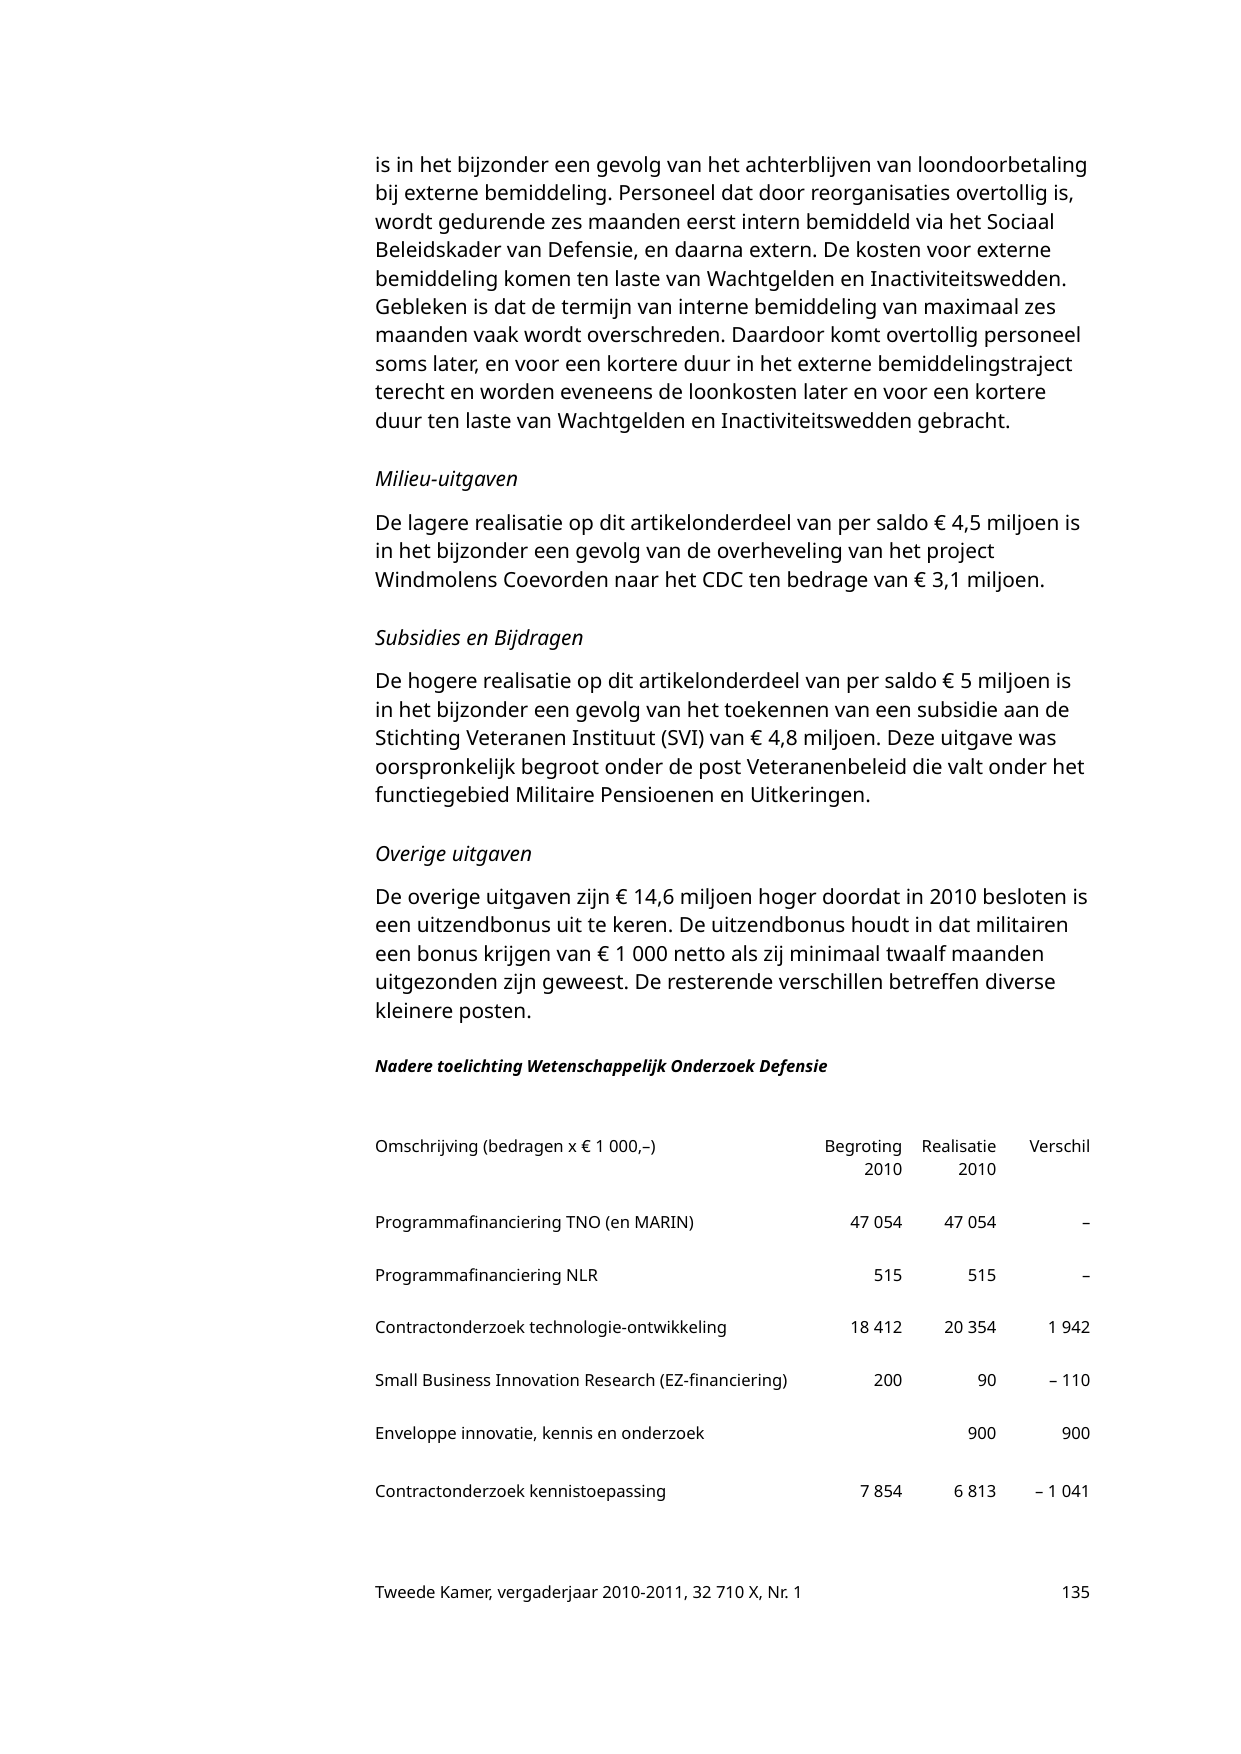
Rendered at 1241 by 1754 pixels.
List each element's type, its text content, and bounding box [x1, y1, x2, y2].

text De hogere realisatie op dit artikelonderdeel van per saldo € 5 miljoen is in het bijzonder een gevolg van het toekennen van een subsidie aan de Stichting Veteranen Instituut (SVI) van € 4,8 miljoen. Deze uitgave was oorspronkelijk begroot onder de post Veteranenbeleid die valt onder het functiegebied Militaire Pensioenen en Uitkeringen. [375, 667, 1090, 809]
text De overige uitgaven zijn € 14,6 miljoen hoger doordat in 2010 besloten is een uitzendbonus uit te keren. De uitzendbonus houdt in dat militairen een bonus krijgen van € 1 000 netto als zij minimaal twaalf maanden uitgezonden zijn geweest. De resterende verschillen betreffen diverse kleinere posten. [375, 882, 1090, 1024]
table_cell Enveloppe innovatie, kennis en onderzoek [375, 1421, 808, 1480]
table_cell – [996, 1210, 1090, 1263]
table_cell 900 [996, 1421, 1090, 1480]
text De lagere realisatie op dit artikelonderdeel van per saldo € 4,5 miljoen is in het bijzonder een gevolg van de overheveling van het project Windmolens Coevorden naar het CDC ten bedrage van € 3,1 miljoen. [375, 508, 1090, 593]
table_cell 18 412 [808, 1316, 902, 1368]
table_cell – 110 [996, 1369, 1090, 1421]
table_cell 515 [808, 1263, 902, 1316]
table_cell 47 054 [902, 1210, 996, 1263]
text Subsidies en Bijdragen [375, 623, 1090, 652]
table_cell 1 942 [996, 1316, 1090, 1368]
table_cell 7 854 [808, 1480, 902, 1532]
table_cell 200 [808, 1369, 902, 1421]
table_cell 47 054 [808, 1210, 902, 1263]
table_cell 90 [902, 1369, 996, 1421]
table_cell Programmafinanciering NLR [375, 1263, 808, 1316]
table_header Begroting 2010 [808, 1135, 902, 1210]
table_cell Small Business Innovation Research (EZ-financiering) [375, 1369, 808, 1421]
text is in het bijzonder een gevolg van het achterblijven van loondoorbetaling bij externe bemiddeling. Personeel dat door reorganisaties overtollig is, wordt gedurende zes maanden eerst intern bemiddeld via het Sociaal Beleidskader van Defensie, en daarna extern. De kosten voor externe bemiddeling komen ten laste van Wachtgelden en Inactiviteitswedden. Gebleken is dat de termijn van interne bemiddeling van maximaal zes maanden vaak wordt overschreden. Daardoor komt overtollig personeel soms later, en voor een kortere duur in het externe bemiddelingstraject terecht en worden eveneens de loonkosten later en voor een kortere duur ten laste van Wachtgelden en Inactiviteitswedden gebracht. [375, 150, 1090, 434]
table_cell 6 813 [902, 1480, 996, 1532]
text Nadere toelichting Wetenschappelijk Onderzoek Defensie [375, 1054, 1090, 1077]
table_cell Programmafinanciering TNO (en MARIN) [375, 1210, 808, 1263]
table_cell Contractonderzoek technologie-ontwikkeling [375, 1316, 808, 1368]
table_cell [808, 1421, 902, 1480]
text Overige uitgaven [375, 839, 1090, 867]
table_cell – 1 041 [996, 1480, 1090, 1532]
table_header Verschil [996, 1135, 1090, 1210]
table_cell Contractonderzoek kennistoepassing [375, 1480, 808, 1532]
table_cell 20 354 [902, 1316, 996, 1368]
table_cell 515 [902, 1263, 996, 1316]
table_cell 900 [902, 1421, 996, 1480]
text Milieu-uitgaven [375, 464, 1090, 493]
table_cell – [996, 1263, 1090, 1316]
table_header Realisatie 2010 [902, 1135, 996, 1210]
table_header Omschrijving (bedragen x € 1 000,–) [375, 1135, 808, 1210]
